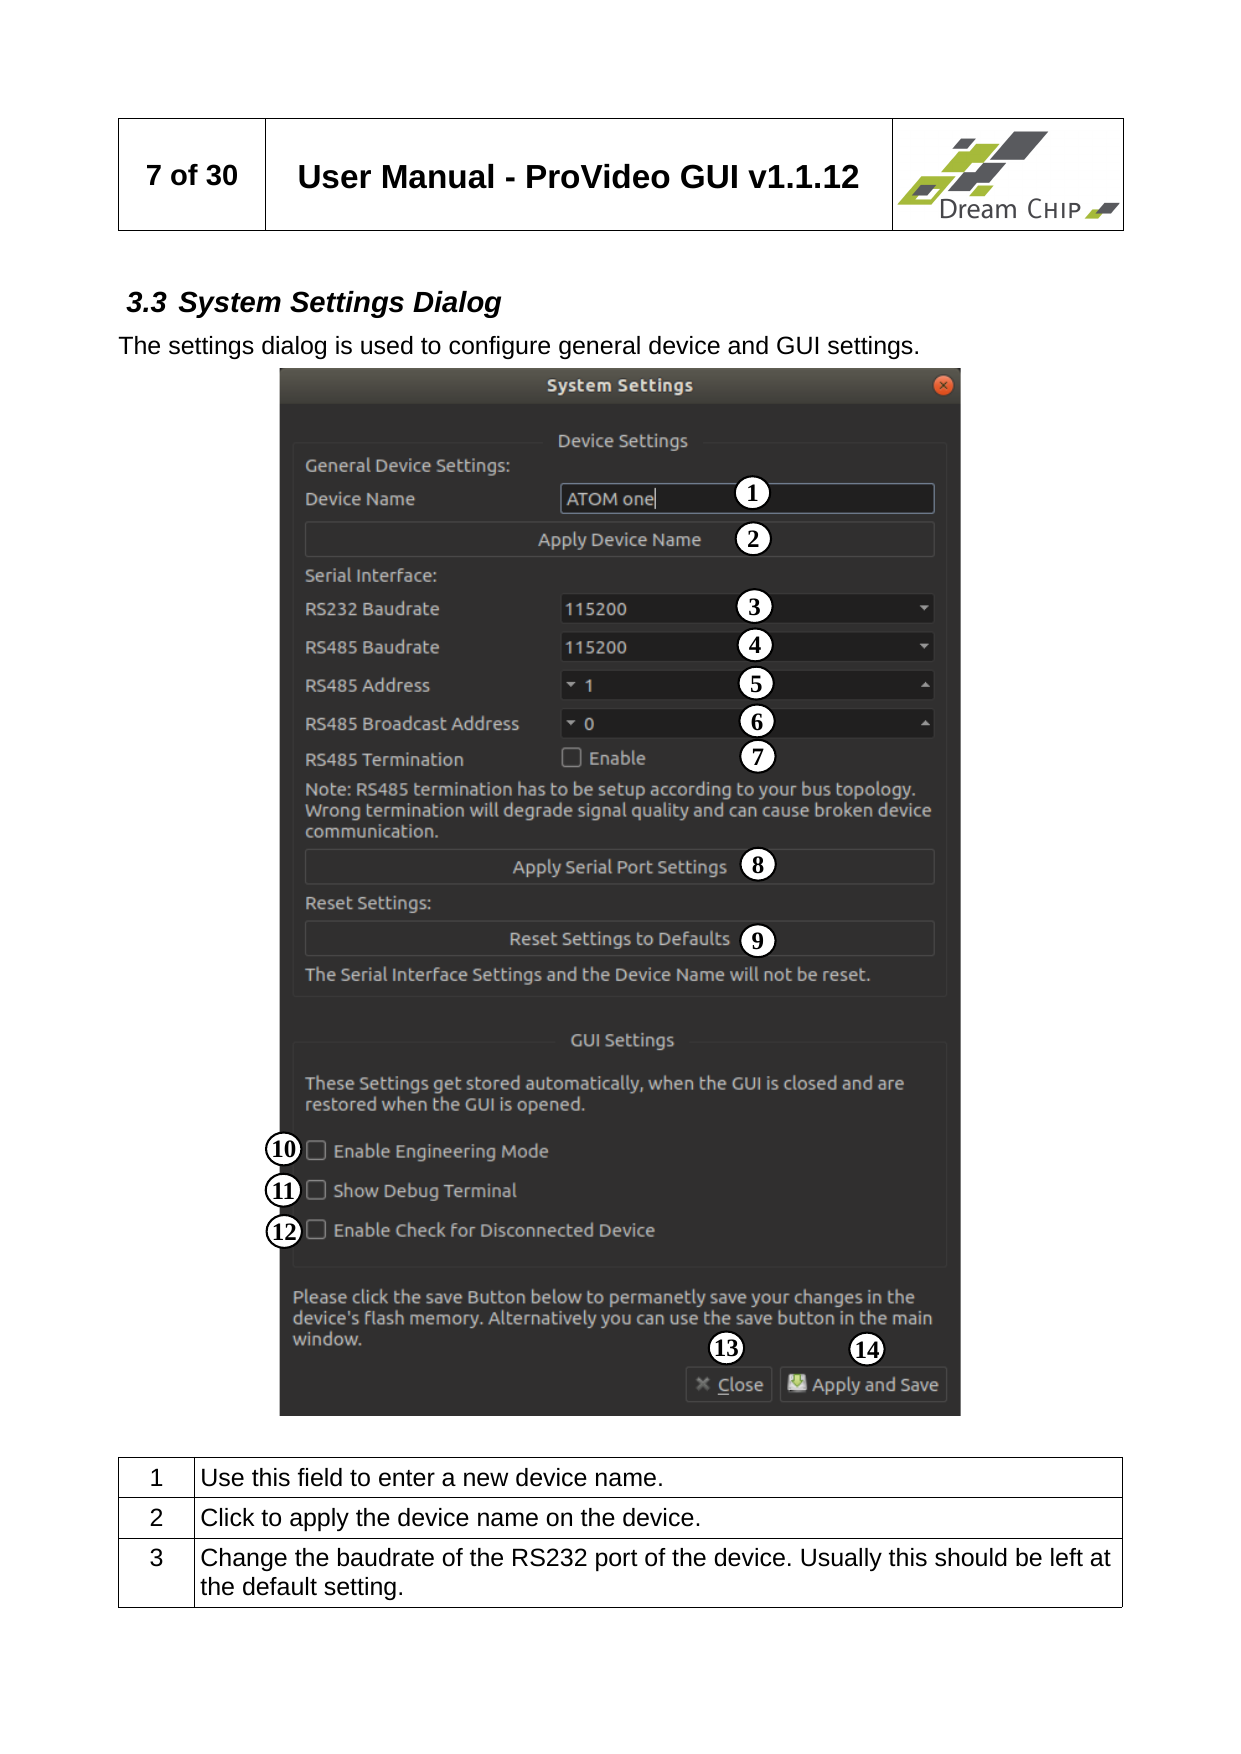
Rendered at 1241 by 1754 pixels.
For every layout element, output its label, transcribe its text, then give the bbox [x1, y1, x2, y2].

table_header 1 [119, 1458, 194, 1497]
table_cell Click to apply the device name on the device. [195, 1498, 1122, 1537]
table_header Use this field to enter a new device name. [195, 1458, 1122, 1497]
table_cell 2 [119, 1498, 194, 1537]
table_cell 3 [119, 1539, 194, 1607]
picture [279, 368, 961, 1416]
subtitle System Settings Dialog [118, 285, 1122, 318]
picture [897, 130, 1120, 220]
text The settings dialog is used to configure general device and GUI settings. [118, 331, 1122, 360]
table_cell Change the baudrate of the RS232 port of the device. Usually this should be left at the default setting. [195, 1539, 1122, 1607]
